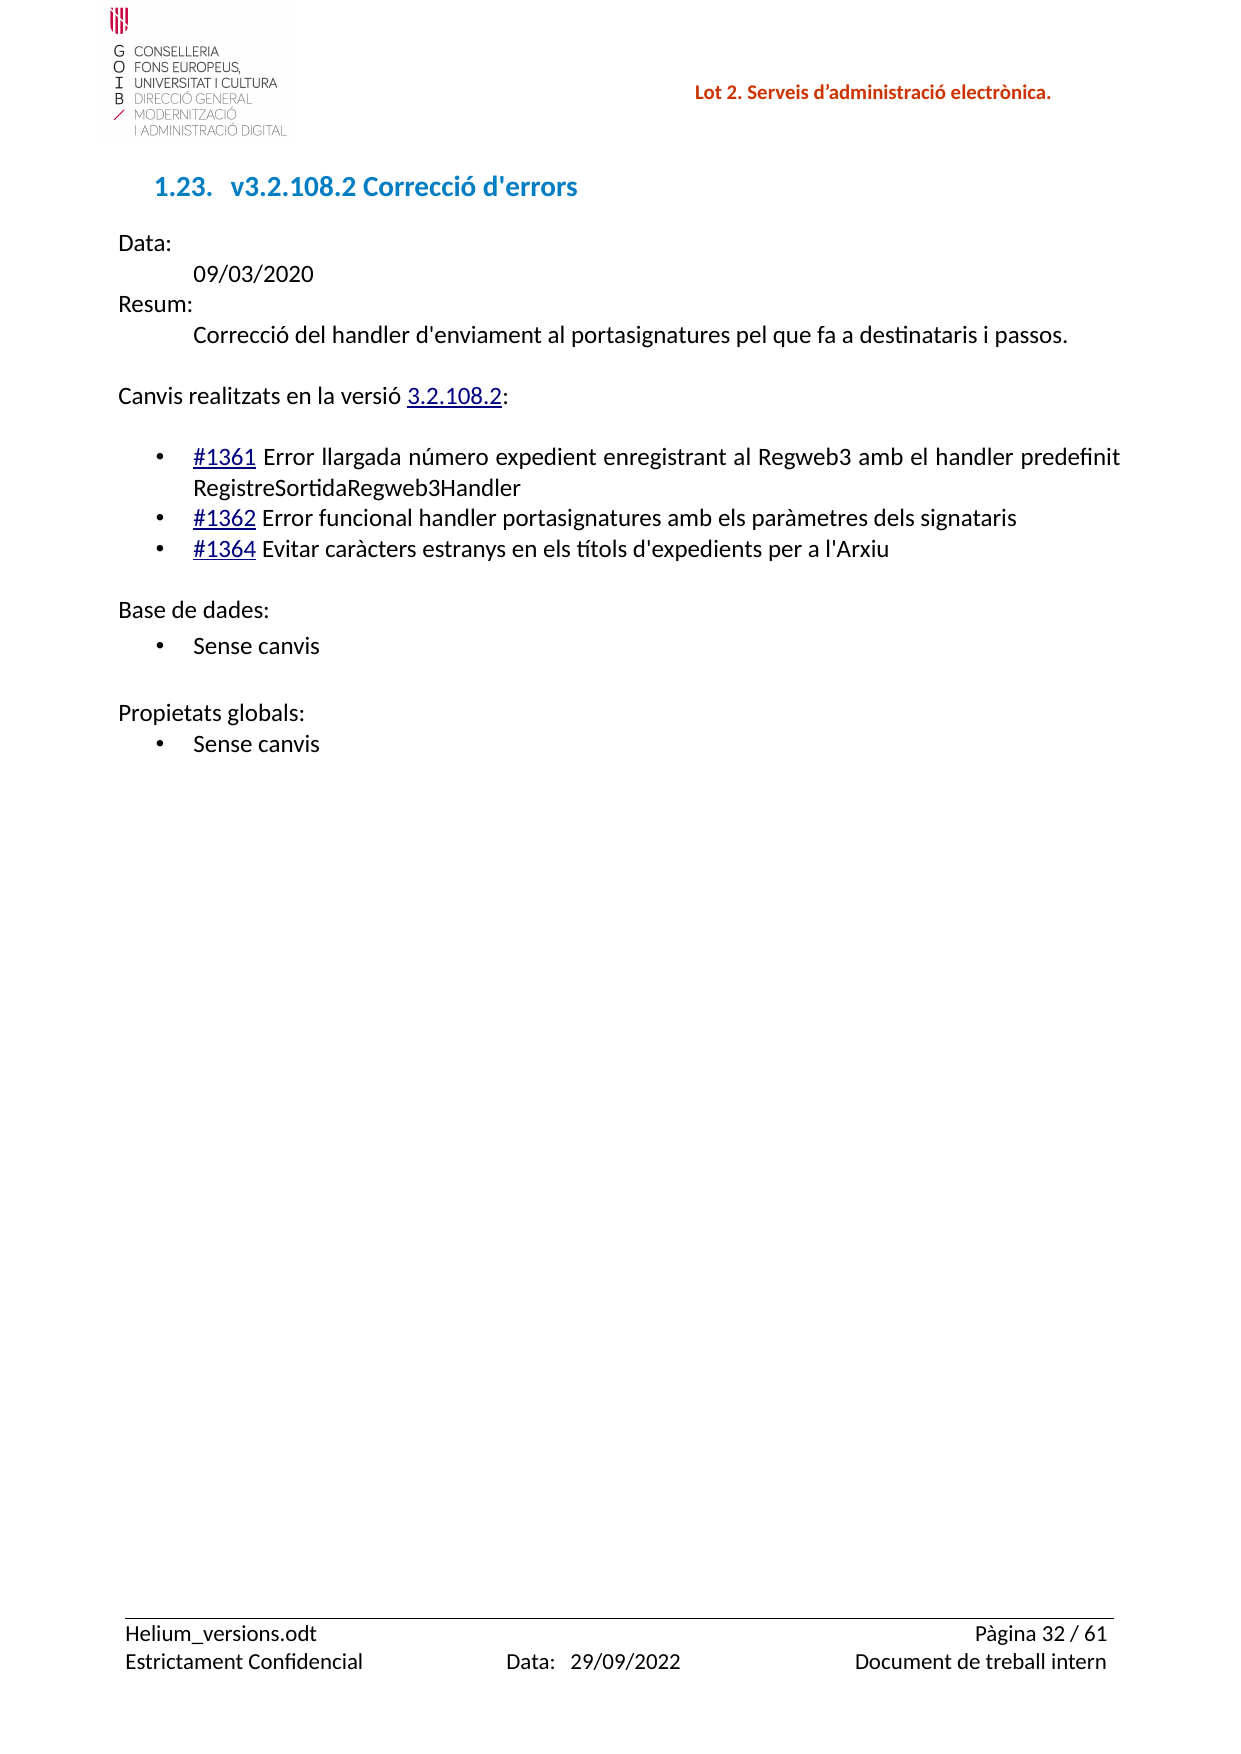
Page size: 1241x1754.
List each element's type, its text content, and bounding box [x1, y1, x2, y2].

text 09/03/2020 [118, 258, 1122, 289]
list #1364 Evitar caràcters estranys en els títols d'expedients per a l'Arxiu [156, 533, 1122, 563]
subtitle v3.2.108.2 Correcció d'errors [153, 168, 1122, 204]
picture [100, 0, 297, 144]
text Canvis realitzats en la versió 3.2.108.2: [118, 380, 1122, 411]
list Sense canvis [156, 728, 1122, 758]
text Correcció del handler d'enviament al portasignatures pel que fa a destinataris i passos. [118, 319, 1122, 350]
list Sense canvis [156, 630, 1122, 661]
text Data: [118, 228, 1122, 258]
list #1361 Error llargada número expedient enregistrant al Regweb3 amb el handler predefinit RegistreSortidaRegweb3Handler [156, 441, 1122, 502]
text Propietats globals: [118, 697, 1122, 728]
text Base de dades: [118, 594, 1122, 624]
text Resum: [118, 289, 1122, 319]
list #1362 Error funcional handler portasignatures amb els paràmetres dels signataris [156, 502, 1122, 533]
